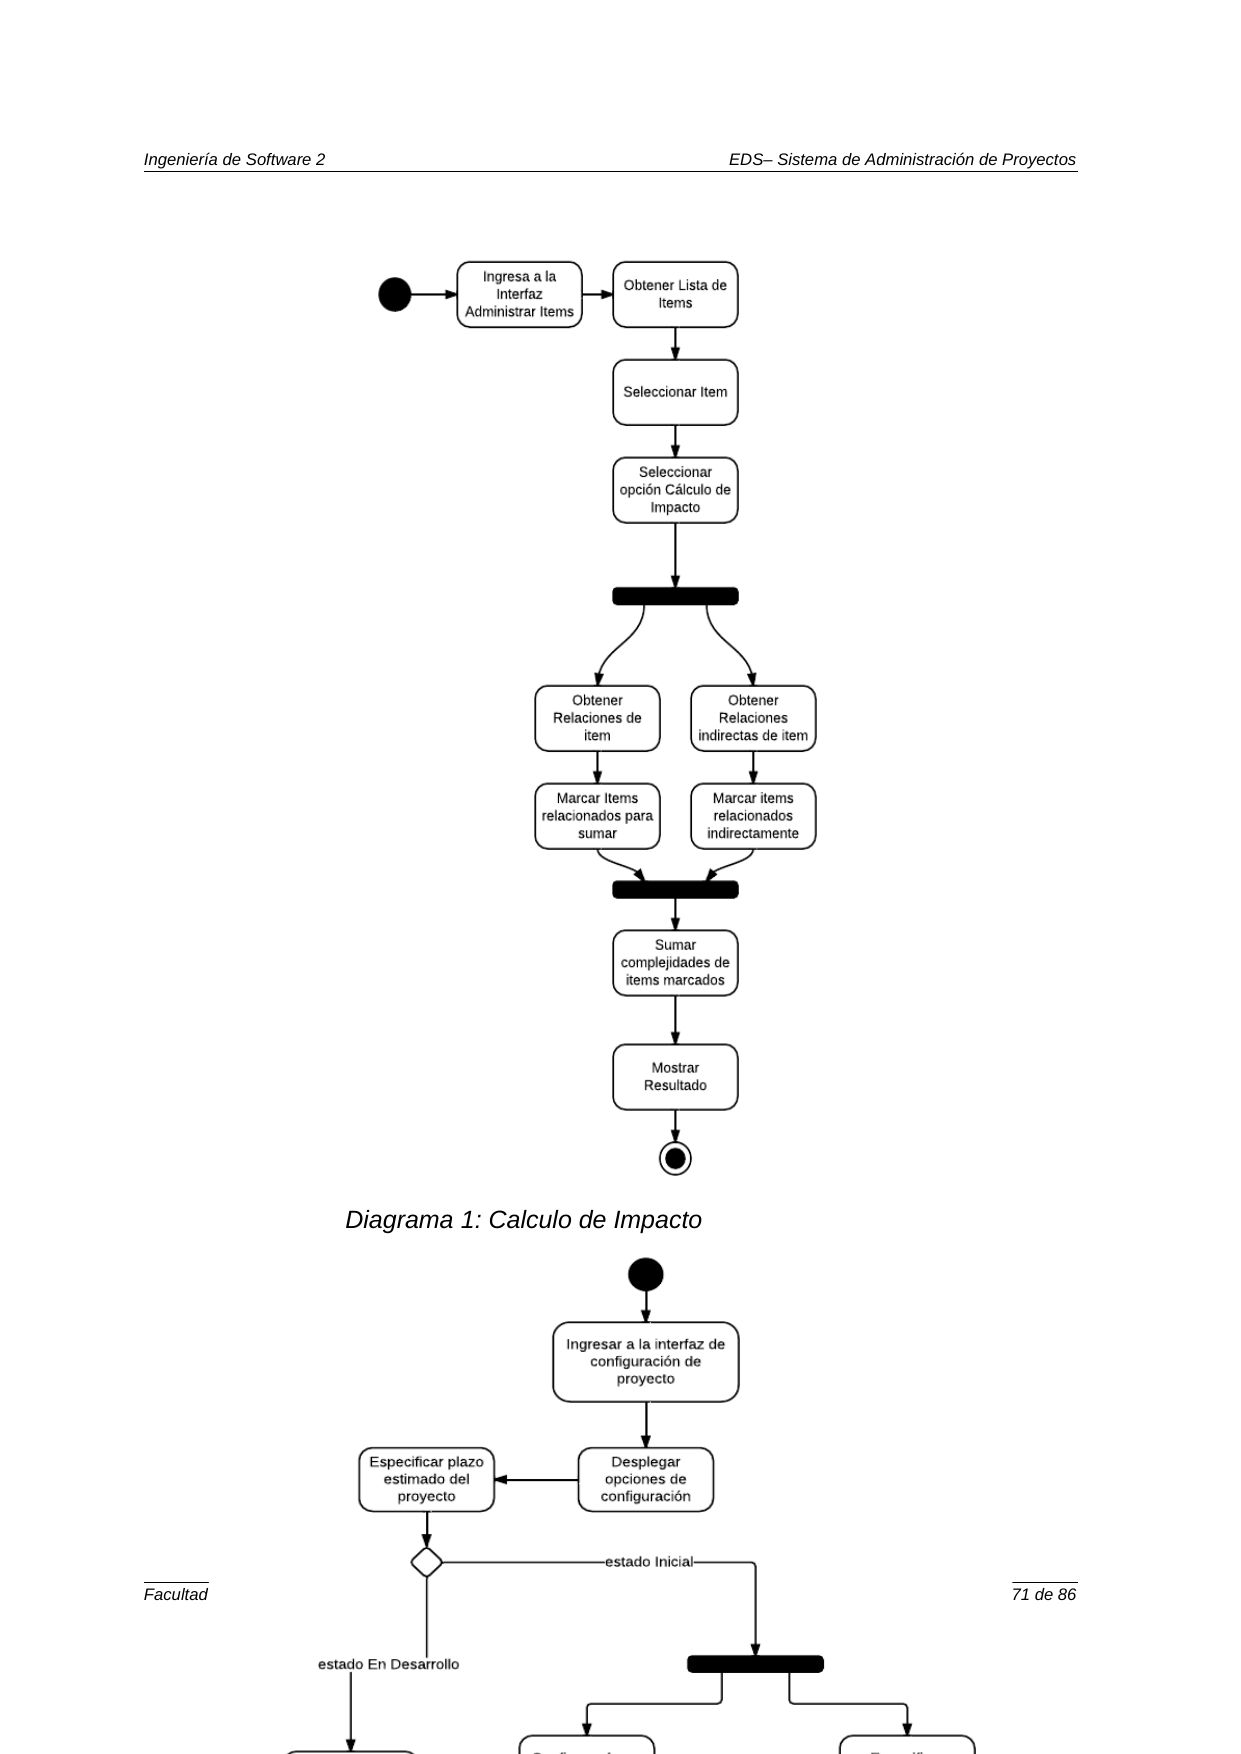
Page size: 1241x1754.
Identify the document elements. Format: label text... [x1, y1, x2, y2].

picture [345, 213, 877, 1202]
picture [208, 1248, 1013, 1754]
subtitle [345, 201, 876, 213]
text Diagrama 1: Calculo de Impacto [345, 1202, 876, 1234]
